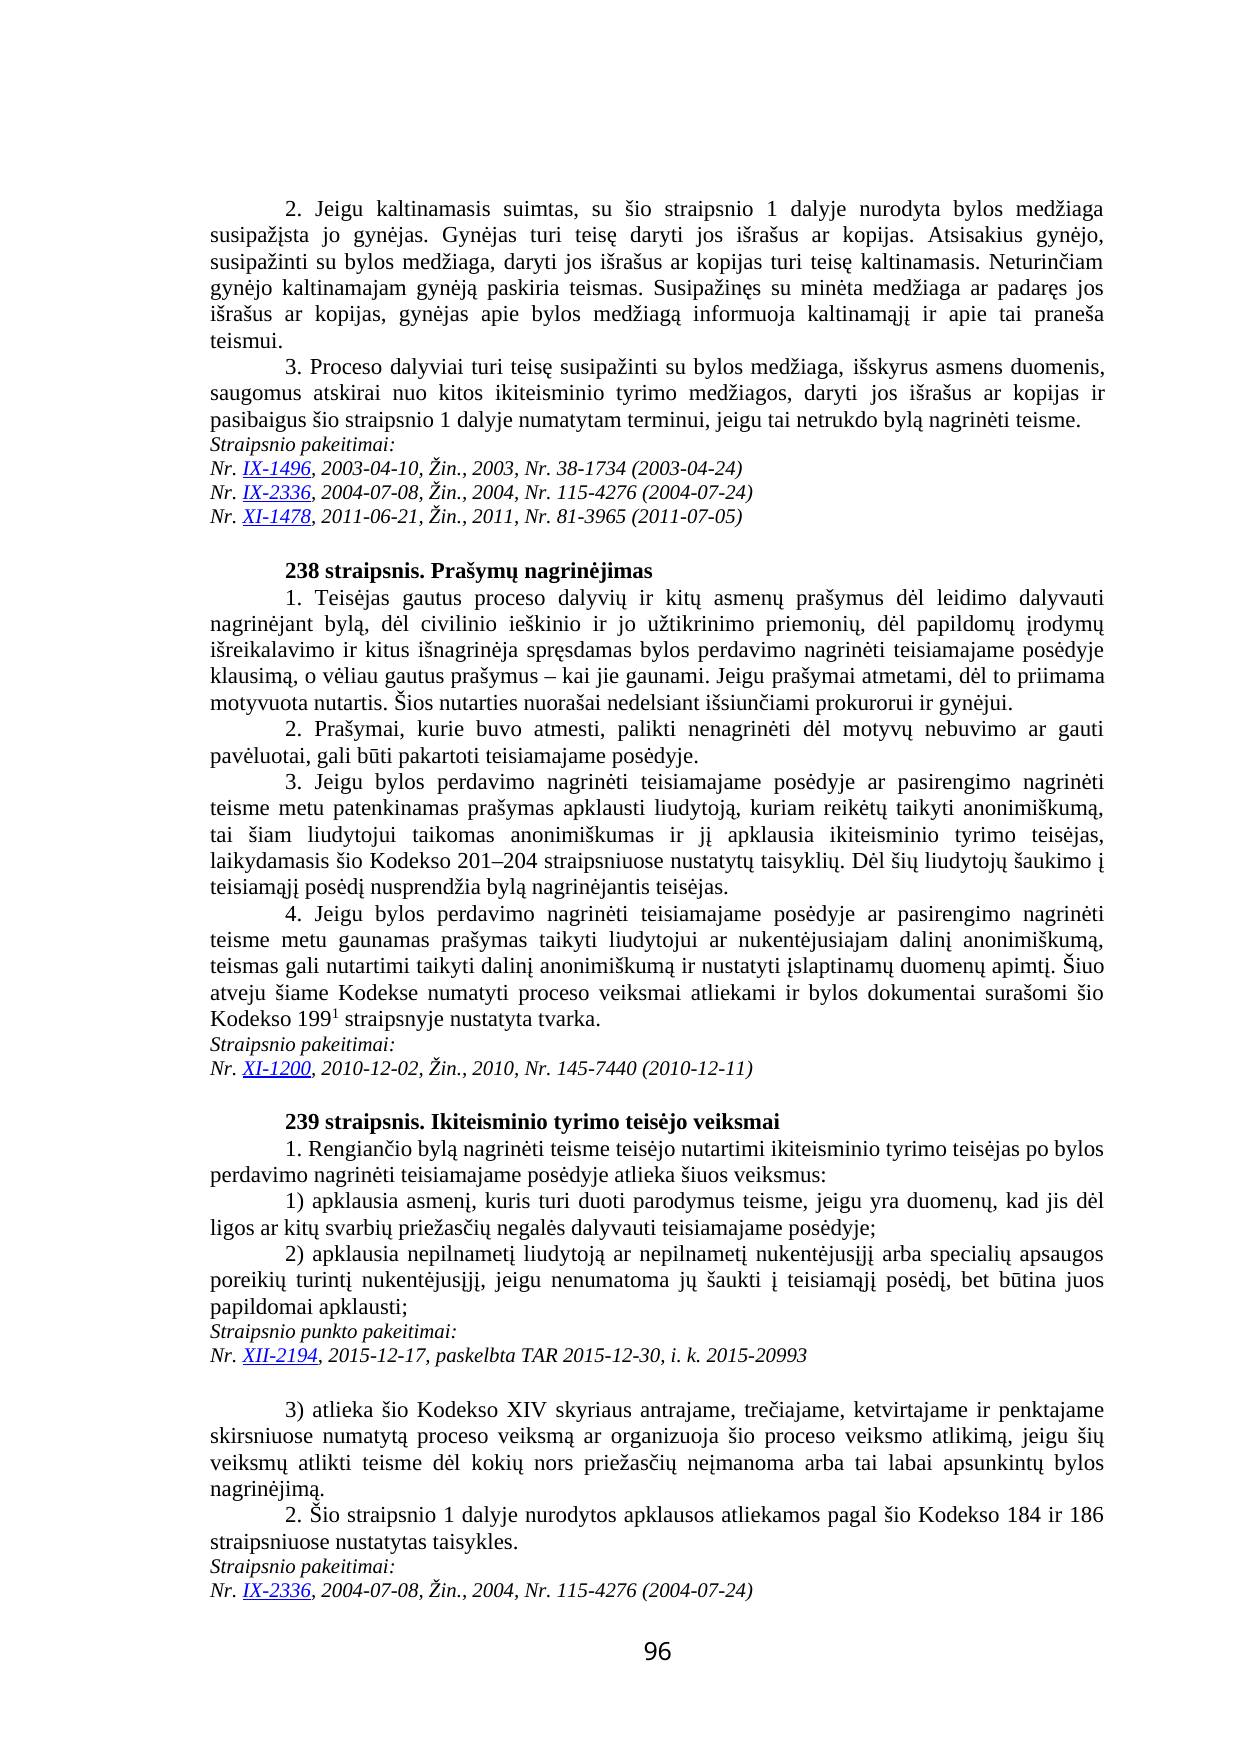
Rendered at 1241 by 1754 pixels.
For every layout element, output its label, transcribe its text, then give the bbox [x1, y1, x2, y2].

text 1. Rengiančio bylą nagrinėti teisme teisėjo nutartimi ikiteisminio tyrimo teisėjas po bylos perdavimo nagrinėti teisiamajame posėdyje atlieka šiuos veiksmus: [210, 1135, 1106, 1187]
text 3) atlieka šio Kodekso XIV skyriaus antrajame, trečiajame, ketvirtajame ir penktajame skirsniuose numatytą proceso veiksmą ar organizuoja šio proceso veiksmo atlikimą, jeigu šių veiksmų atlikti teisme dėl kokių nors priežasčių neįmanoma arba tai labai apsunkintų bylos nagrinėjimą. [210, 1396, 1106, 1502]
text Nr. XI-1200, 2010-12-02, Žin., 2010, Nr. 145-7440 (2010-12-11) [210, 1056, 1106, 1080]
text Nr. XI-1478, 2011-06-21, Žin., 2011, Nr. 81-3965 (2011-07-05) [210, 504, 1106, 528]
text 2) apklausia nepilnametį liudytoją ar nepilnametį nukentėjusįjį arba specialių apsaugos poreikių turintį nukentėjusįjį, jeigu nenumatoma jų šaukti į teisiamąjį posėdį, bet būtina juos papildomai apklausti; [210, 1240, 1106, 1319]
text 3. Jeigu bylos perdavimo nagrinėti teisiamajame posėdyje ar pasirengimo nagrinėti teisme metu patenkinamas prašymas apklausti liudytoją, kuriam reikėtų taikyti anonimiškumą, tai šiam liudytojui taikomas anonimiškumas ir jį apklausia ikiteisminio tyrimo teisėjas, laikydamasis šio Kodekso 201–204 straipsniuose nustatytų taisyklių. Dėl šių liudytojų šaukimo į teisiamąjį posėdį nusprendžia bylą nagrinėjantis teisėjas. [210, 768, 1106, 900]
text 239 straipsnis. Ikiteisminio tyrimo teisėjo veiksmai [210, 1108, 1106, 1135]
text Straipsnio punkto pakeitimai: [210, 1319, 1106, 1343]
text Straipsnio pakeitimai: [210, 1554, 1106, 1578]
text Nr. IX-1496, 2003-04-10, Žin., 2003, Nr. 38-1734 (2003-04-24) [210, 456, 1106, 480]
text Nr. IX-2336, 2004-07-08, Žin., 2004, Nr. 115-4276 (2004-07-24) [210, 480, 1106, 504]
text 238 straipsnis. Prašymų nagrinėjimas [210, 557, 1106, 583]
text 3. Proceso dalyviai turi teisę susipažinti su bylos medžiaga, išskyrus asmens duomenis, saugomus atskirai nuo kitos ikiteisminio tyrimo medžiagos, daryti jos išrašus ar kopijas ir pasibaigus šio straipsnio 1 dalyje numatytam terminui, jeigu tai netrukdo bylą nagrinėti teisme. [210, 353, 1106, 432]
text 2. Šio straipsnio 1 dalyje nurodytos apklausos atliekamos pagal šio Kodekso 184 ir 186 straipsniuose nustatytas taisykles. [210, 1502, 1106, 1554]
text 1. Teisėjas gautus proceso dalyvių ir kitų asmenų prašymus dėl leidimo dalyvauti nagrinėjant bylą, dėl civilinio ieškinio ir jo užtikrinimo priemonių, dėl papildomų įrodymų išreikalavimo ir kitus išnagrinėja spręsdamas bylos perdavimo nagrinėti teisiamajame posėdyje klausimą, o vėliau gautus prašymus – kai jie gaunami. Jeigu prašymai atmetami, dėl to priimama motyvuota nutartis. Šios nutarties nuorašai nedelsiant išsiunčiami prokurorui ir gynėjui. [210, 583, 1106, 715]
text Nr. IX-2336, 2004-07-08, Žin., 2004, Nr. 115-4276 (2004-07-24) [210, 1578, 1106, 1602]
text 2. Jeigu kaltinamasis suimtas, su šio straipsnio 1 dalyje nurodyta bylos medžiaga susipažįsta jo gynėjas. Gynėjas turi teisę daryti jos išrašus ar kopijas. Atsisakius gynėjo, susipažinti su bylos medžiaga, daryti jos išrašus ar kopijas turi teisę kaltinamasis. Neturinčiam gynėjo kaltinamajam gynėją paskiria teismas. Susipažinęs su minėta medžiaga ar padaręs jos išrašus ar kopijas, gynėjas apie bylos medžiagą informuoja kaltinamąjį ir apie tai praneša teismui. [210, 195, 1106, 353]
text Nr. XII-2194, 2015-12-17, paskelbta TAR 2015-12-30, i. k. 2015-20993 [210, 1343, 1106, 1367]
text Straipsnio pakeitimai: [210, 432, 1106, 456]
text 2. Prašymai, kurie buvo atmesti, palikti nenagrinėti dėl motyvų nebuvimo ar gauti pavėluotai, gali būti pakartoti teisiamajame posėdyje. [210, 715, 1106, 768]
text Straipsnio pakeitimai: [210, 1032, 1106, 1056]
text 4. Jeigu bylos perdavimo nagrinėti teisiamajame posėdyje ar pasirengimo nagrinėti teisme metu gaunamas prašymas taikyti liudytojui ar nukentėjusiajam dalinį anonimiškumą, teismas gali nutartimi taikyti dalinį anonimiškumą ir nustatyti įslaptinamų duomenų apimtį. Šiuo atveju šiame Kodekse numatyti proceso veiksmai atliekami ir bylos dokumentai surašomi šio Kodekso 1991 straipsnyje nustatyta tvarka. [210, 900, 1106, 1032]
text 1) apklausia asmenį, kuris turi duoti parodymus teisme, jeigu yra duomenų, kad jis dėl ligos ar kitų svarbių priežasčių negalės dalyvauti teisiamajame posėdyje; [210, 1187, 1106, 1240]
